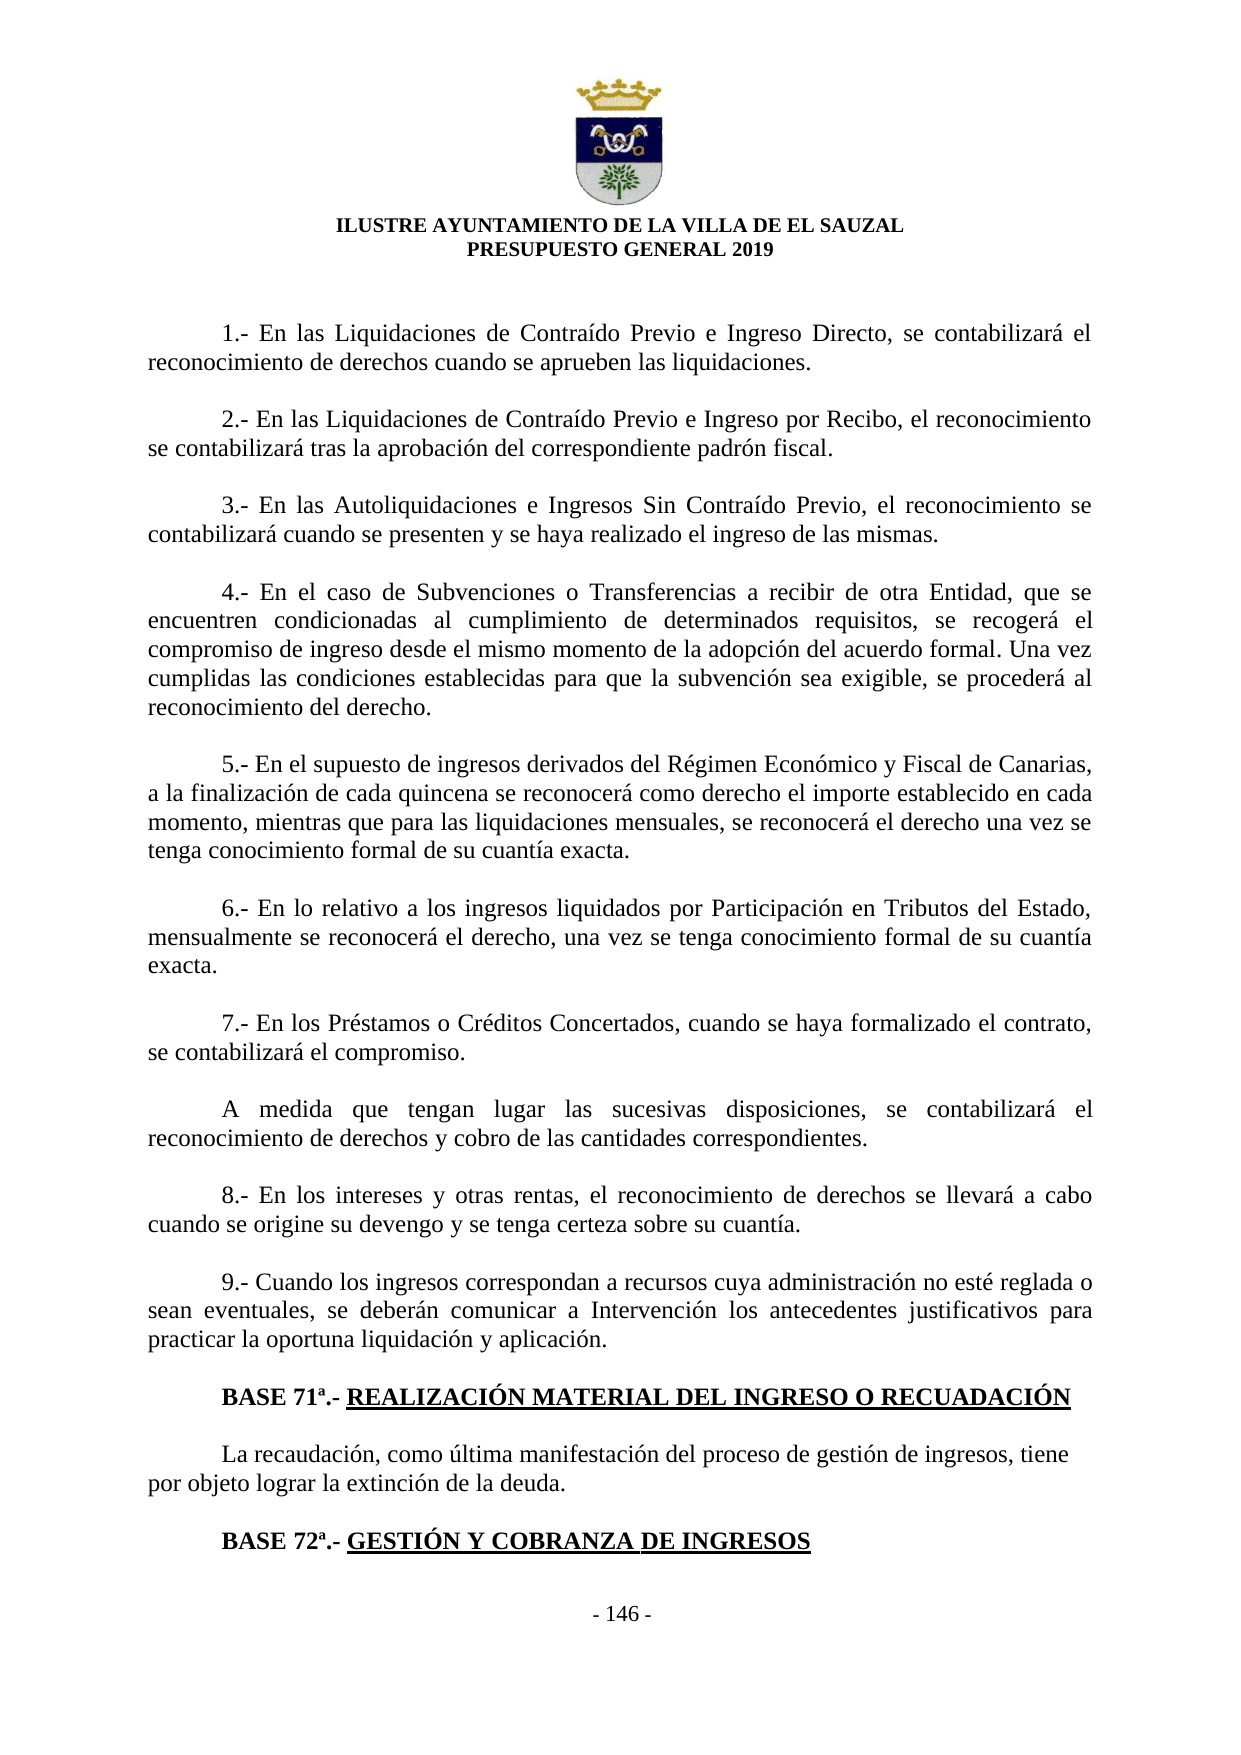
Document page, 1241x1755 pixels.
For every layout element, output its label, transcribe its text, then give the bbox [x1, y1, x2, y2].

text 2.- En las Liquidaciones de Contraído Previo e Ingreso por Recibo, el reconocimiento se contabilizará tras la aprobación del correspondiente padrón fiscal. [148, 404, 1093, 462]
text 8.- En los intereses y otras rentas, el reconocimiento de derechos se llevará a cabo cuando se origine su devengo y se tenga certeza sobre su cuantía. [148, 1180, 1093, 1238]
subtitle BASE 71ª.- REALIZACIÓN MATERIAL DEL INGRESO O RECUADACIÓN [221, 1382, 1141, 1411]
text La recaudación, como última manifestación del proceso de gestión de ingresos, tiene por objeto lograr la extinción de la deuda. [148, 1439, 1071, 1497]
text 7.- En los Préstamos o Créditos Concertados, cuando se haya formalizado el contrato, se contabilizará el compromiso. [148, 1008, 1093, 1065]
text 5.- En el supuesto de ingresos derivados del Régimen Económico y Fiscal de Canarias, a la finalización de cada quincena se reconocerá como derecho el importe establecido en cada momento, mientras que para las liquidaciones mensuales, se reconocerá el derecho una vez se tenga conocimiento formal de su cuantía exacta. [148, 749, 1093, 864]
subtitle BASE 72ª.- GESTIÓN Y COBRANZA DE INGRESOS [221, 1526, 1141, 1554]
text 1.- En las Liquidaciones de Contraído Previo e Ingreso Directo, se contabilizará el reconocimiento de derechos cuando se aprueben las liquidaciones. [148, 318, 1093, 376]
text 3.- En las Autoliquidaciones e Ingresos Sin Contraído Previo, el reconocimiento se contabilizará cuando se presenten y se haya realizado el ingreso de las mismas. [148, 490, 1093, 548]
text 6.- En lo relativo a los ingresos liquidados por Participación en Tributos del Estado, mensualmente se reconocerá el derecho, una vez se tenga conocimiento formal de su cuantía exacta. [148, 893, 1093, 979]
text 4.- En el caso de Subvenciones o Transferencias a recibir de otra Entidad, que se encuentren condicionadas al cumplimiento de determinados requisitos, se recogerá el compromiso de ingreso desde el mismo momento de la adopción del acuerdo formal. Una vez cumplidas las condiciones establecidas para que la subvención sea exigible, se procederá al reconocimiento del derecho. [148, 577, 1093, 720]
text 9.- Cuando los ingresos correspondan a recursos cuya administración no esté reglada o sean eventuales, se deberán comunicar a Intervención los antecedentes justificativos para practicar la oportuna liquidación y aplicación. [148, 1267, 1093, 1353]
text A medida que tengan lugar las sucesivas disposiciones, se contabilizará el reconocimiento de derechos y cobro de las cantidades correspondientes. [148, 1094, 1093, 1152]
